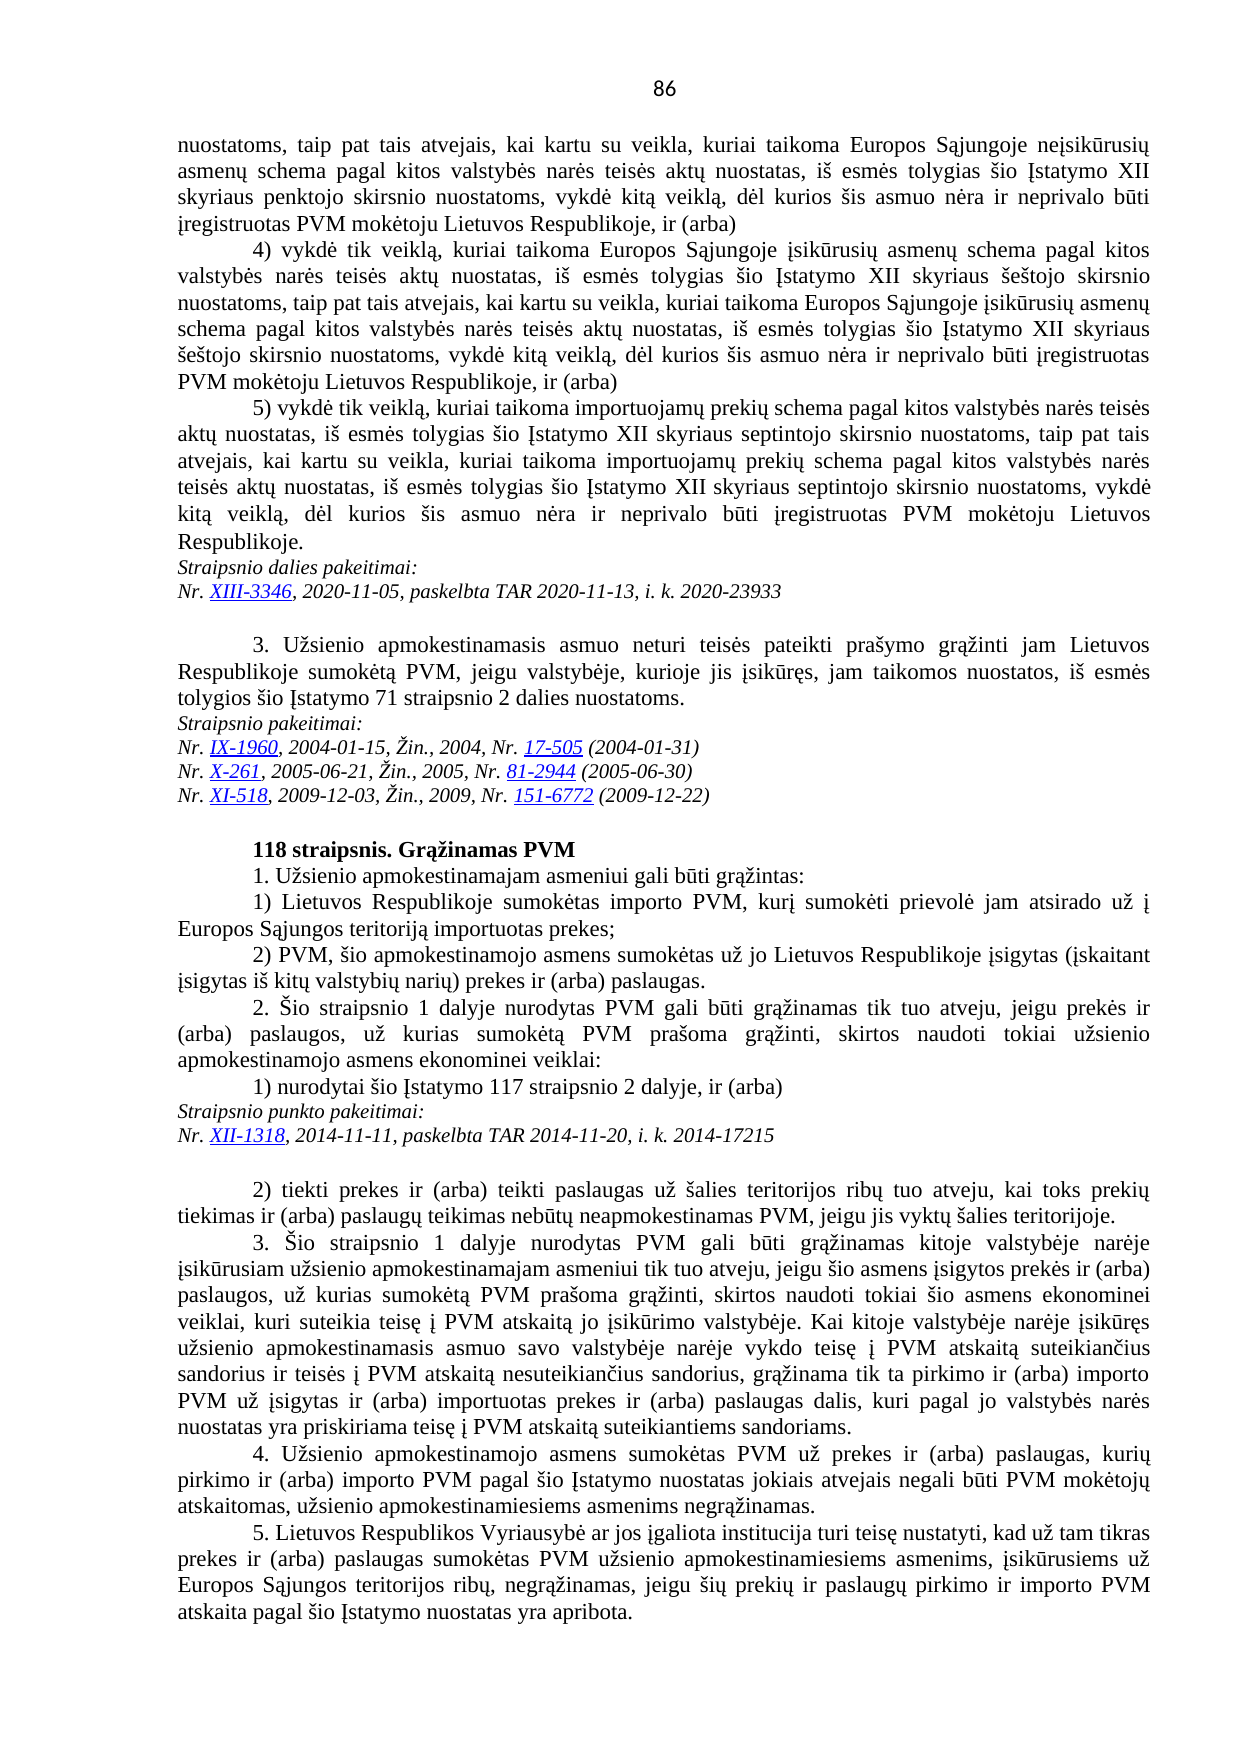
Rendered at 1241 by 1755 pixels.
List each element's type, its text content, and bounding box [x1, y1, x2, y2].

text Straipsnio dalies pakeitimai: [177, 555, 1152, 579]
text Nr. XII-1318, 2014-11-11, paskelbta TAR 2014-11-20, i. k. 2014-17215 [177, 1123, 1152, 1147]
text Straipsnio punkto pakeitimai: [177, 1099, 1152, 1123]
text 2) tiekti prekes ir (arba) teikti paslaugas už šalies teritorijos ribų tuo atveju, kai toks prekių tiekimas ir (arba) paslaugų teikimas nebūtų neapmokestinamas PVM, jeigu jis vyktų šalies teritorijoje. [177, 1176, 1152, 1229]
text nuostatoms, taip pat tais atvejais, kai kartu su veikla, kuriai taikoma Europos Sąjungoje neįsikūrusių asmenų schema pagal kitos valstybės narės teisės aktų nuostatas, iš esmės tolygias šio Įstatymo XII skyriaus penktojo skirsnio nuostatoms, vykdė kitą veiklą, dėl kurios šis asmuo nėra ir neprivalo būti įregistruotas PVM mokėtoju Lietuvos Respublikoje, ir (arba) [177, 131, 1152, 236]
text 4. Užsienio apmokestinamojo asmens sumokėtas PVM už prekes ir (arba) paslaugas, kurių pirkimo ir (arba) importo PVM pagal šio Įstatymo nuostatas jokiais atvejais negali būti PVM mokėtojų atskaitomas, užsienio apmokestinamiesiems asmenims negrąžinamas. [177, 1439, 1152, 1519]
text 2) PVM, šio apmokestinamojo asmens sumokėtas už jo Lietuvos Respublikoje įsigytas (įskaitant įsigytas iš kitų valstybių narių) prekes ir (arba) paslaugas. [177, 941, 1152, 994]
text 5. Lietuvos Respublikos Vyriausybė ar jos įgaliota institucija turi teisę nustatyti, kad už tam tikras prekes ir (arba) paslaugas sumokėtas PVM užsienio apmokestinamiesiems asmenims, įsikūrusiems už Europos Sąjungos teritorijos ribų, negrąžinamas, jeigu šių prekių ir paslaugų pirkimo ir importo PVM atskaita pagal šio Įstatymo nuostatas yra apribota. [177, 1519, 1152, 1624]
text Nr. XIII-3346, 2020-11-05, paskelbta TAR 2020-11-13, i. k. 2020-23933 [177, 579, 1152, 603]
text Nr. XI-518, 2009-12-03, Žin., 2009, Nr. 151-6772 (2009-12-22) [177, 783, 1152, 807]
text 5) vykdė tik veiklą, kuriai taikoma importuojamų prekių schema pagal kitos valstybės narės teisės aktų nuostatas, iš esmės tolygias šio Įstatymo XII skyriaus septintojo skirsnio nuostatoms, taip pat tais atvejais, kai kartu su veikla, kuriai taikoma importuojamų prekių schema pagal kitos valstybės narės teisės aktų nuostatas, iš esmės tolygias šio Įstatymo XII skyriaus septintojo skirsnio nuostatoms, vykdė kitą veiklą, dėl kurios šis asmuo nėra ir neprivalo būti įregistruotas PVM mokėtoju Lietuvos Respublikoje. [177, 394, 1152, 555]
text 2. Šio straipsnio 1 dalyje nurodytas PVM gali būti grąžinamas tik tuo atveju, jeigu prekės ir (arba) paslaugos, už kurias sumokėtą PVM prašoma grąžinti, skirtos naudoti tokiai užsienio apmokestinamojo asmens ekonominei veiklai: [177, 994, 1152, 1073]
text 3. Užsienio apmokestinamasis asmuo neturi teisės pateikti prašymo grąžinti jam Lietuvos Respublikoje sumokėtą PVM, jeigu valstybėje, kurioje jis įsikūręs, jam taikomos nuostatos, iš esmės tolygios šio Įstatymo 71 straipsnio 2 dalies nuostatoms. [177, 632, 1152, 711]
text Straipsnio pakeitimai: [177, 711, 1152, 735]
text Nr. IX-1960, 2004-01-15, Žin., 2004, Nr. 17-505 (2004-01-31) [177, 735, 1152, 759]
text 1) nurodytai šio Įstatymo 117 straipsnio 2 dalyje, ir (arba) [177, 1073, 1152, 1099]
text 118 straipsnis. Grąžinamas PVM [177, 836, 1152, 862]
text 1) Lietuvos Respublikoje sumokėtas importo PVM, kurį sumokėti prievolė jam atsirado už į Europos Sąjungos teritoriją importuotas prekes; [177, 888, 1152, 941]
text 3. Šio straipsnio 1 dalyje nurodytas PVM gali būti grąžinamas kitoje valstybėje narėje įsikūrusiam užsienio apmokestinamajam asmeniui tik tuo atveju, jeigu šio asmens įsigytos prekės ir (arba) paslaugos, už kurias sumokėtą PVM prašoma grąžinti, skirtos naudoti tokiai šio asmens ekonominei veiklai, kuri suteikia teisę į PVM atskaitą jo įsikūrimo valstybėje. Kai kitoje valstybėje narėje įsikūręs užsienio apmokestinamasis asmuo savo valstybėje narėje vykdo teisę į PVM atskaitą suteikiančius sandorius ir teisės į PVM atskaitą nesuteikiančius sandorius, grąžinama tik ta pirkimo ir (arba) importo PVM už įsigytas ir (arba) importuotas prekes ir (arba) paslaugas dalis, kuri pagal jo valstybės narės nuostatas yra priskiriama teisę į PVM atskaitą suteikiantiems sandoriams. [177, 1229, 1152, 1439]
text 4) vykdė tik veiklą, kuriai taikoma Europos Sąjungoje įsikūrusių asmenų schema pagal kitos valstybės narės teisės aktų nuostatas, iš esmės tolygias šio Įstatymo XII skyriaus šeštojo skirsnio nuostatoms, taip pat tais atvejais, kai kartu su veikla, kuriai taikoma Europos Sąjungoje įsikūrusių asmenų schema pagal kitos valstybės narės teisės aktų nuostatas, iš esmės tolygias šio Įstatymo XII skyriaus šeštojo skirsnio nuostatoms, vykdė kitą veiklą, dėl kurios šis asmuo nėra ir neprivalo būti įregistruotas PVM mokėtoju Lietuvos Respublikoje, ir (arba) [177, 236, 1152, 394]
text Nr. X-261, 2005-06-21, Žin., 2005, Nr. 81-2944 (2005-06-30) [177, 759, 1152, 783]
text 1. Užsienio apmokestinamajam asmeniui gali būti grąžintas: [177, 862, 1152, 888]
